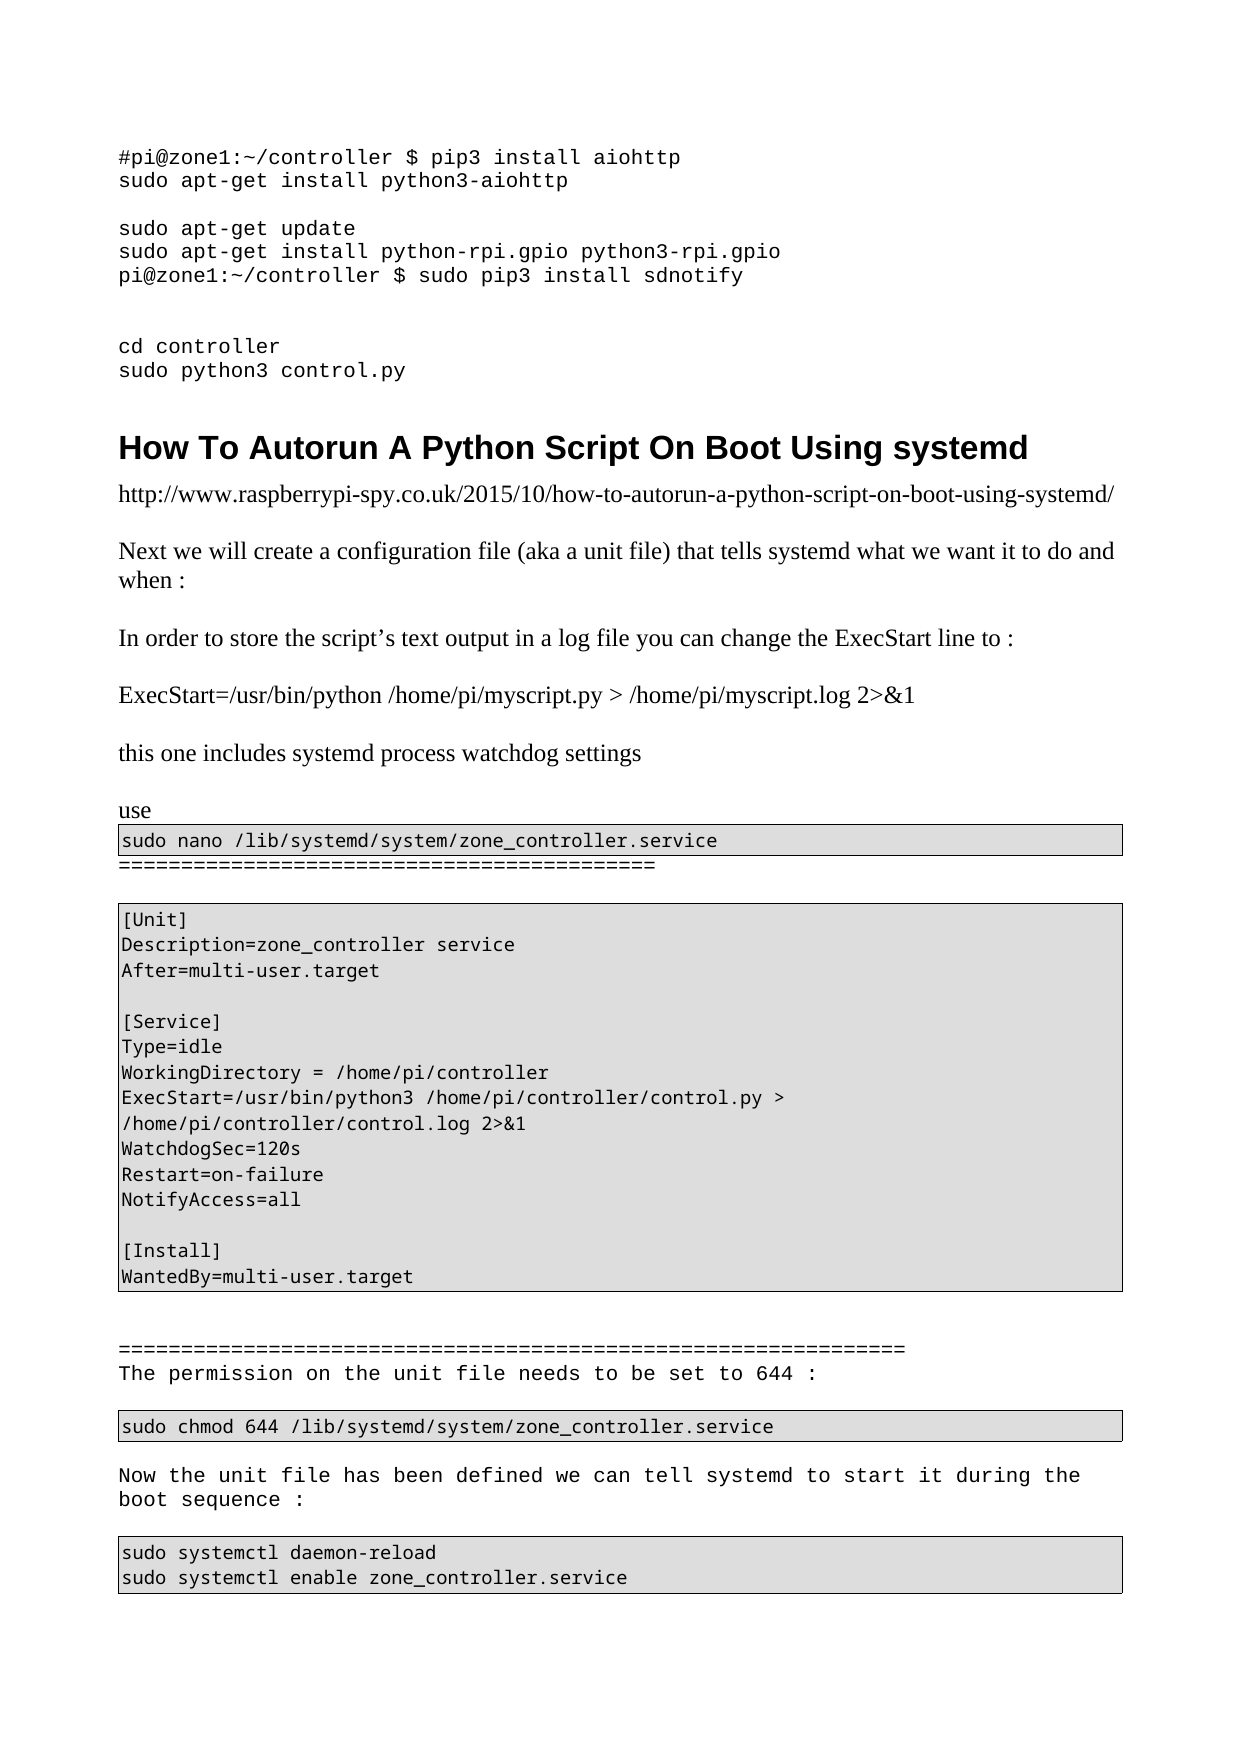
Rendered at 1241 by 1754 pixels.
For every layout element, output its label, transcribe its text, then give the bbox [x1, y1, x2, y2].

text sudo python3 control.py [118, 360, 1122, 383]
text sudo apt-get update [118, 218, 1122, 241]
text ExecStart=/usr/bin/python /home/pi/myscript.py > /home/pi/myscript.log 2>&1 [118, 680, 1122, 709]
text WorkingDirectory = /home/pi/controller [119, 1056, 1122, 1081]
text [Install] [119, 1234, 1122, 1260]
text Description=zone_controller service [119, 928, 1122, 954]
text sudo systemctl enable zone_controller.service [119, 1562, 1122, 1593]
text this one includes systemd process watchdog settings [118, 738, 1122, 766]
text After=multi-user.target [119, 954, 1122, 979]
text http://www.raspberrypi-spy.co.uk/2015/10/how-to-autorun-a-python-script-on-boot-using-systemd/ [118, 479, 1122, 508]
subtitle How To Autorun A Python Script On Boot Using systemd [118, 428, 1122, 466]
text cd controller [118, 336, 1122, 360]
text WantedBy=multi-user.target [119, 1260, 1122, 1291]
text =============================================================== [118, 1339, 1122, 1363]
text sudo apt-get install python3-aiohttp [118, 171, 1122, 194]
text use [118, 795, 1122, 824]
text [Service] [119, 1005, 1122, 1030]
text pi@zone1:~/controller $ sudo pip3 install sdnotify [118, 265, 1122, 289]
text Now the unit file has been defined we can tell systemd to start it during the boot sequence : [118, 1465, 1122, 1512]
text Next we will create a configuration file (aka a unit file) that tells systemd what we want it to do and when : [118, 536, 1122, 594]
text =========================================== [118, 856, 1122, 879]
text sudo systemctl daemon-reload [119, 1537, 1122, 1562]
text #pi@zone1:~/controller $ pip3 install aiohttp [118, 147, 1122, 171]
text In order to store the script’s text output in a log file you can change the ExecStart line to : [118, 623, 1122, 651]
text The permission on the unit file needs to be set to 644 : [118, 1363, 1122, 1386]
text ExecStart=/usr/bin/python3 /home/pi/controller/control.py > /home/pi/controller/control.log 2>&1 [119, 1081, 1122, 1132]
text Type=idle [119, 1030, 1122, 1056]
text sudo nano /lib/systemd/system/zone_controller.service [119, 825, 1122, 855]
text NotifyAccess=all [119, 1183, 1122, 1209]
text Restart=on-failure [119, 1158, 1122, 1183]
text sudo apt-get install python-rpi.gpio python3-rpi.gpio [118, 241, 1122, 265]
text [Unit] [119, 904, 1122, 928]
text WatchdogSec=120s [119, 1132, 1122, 1158]
text sudo chmod 644 /lib/systemd/system/zone_controller.service [119, 1411, 1122, 1441]
